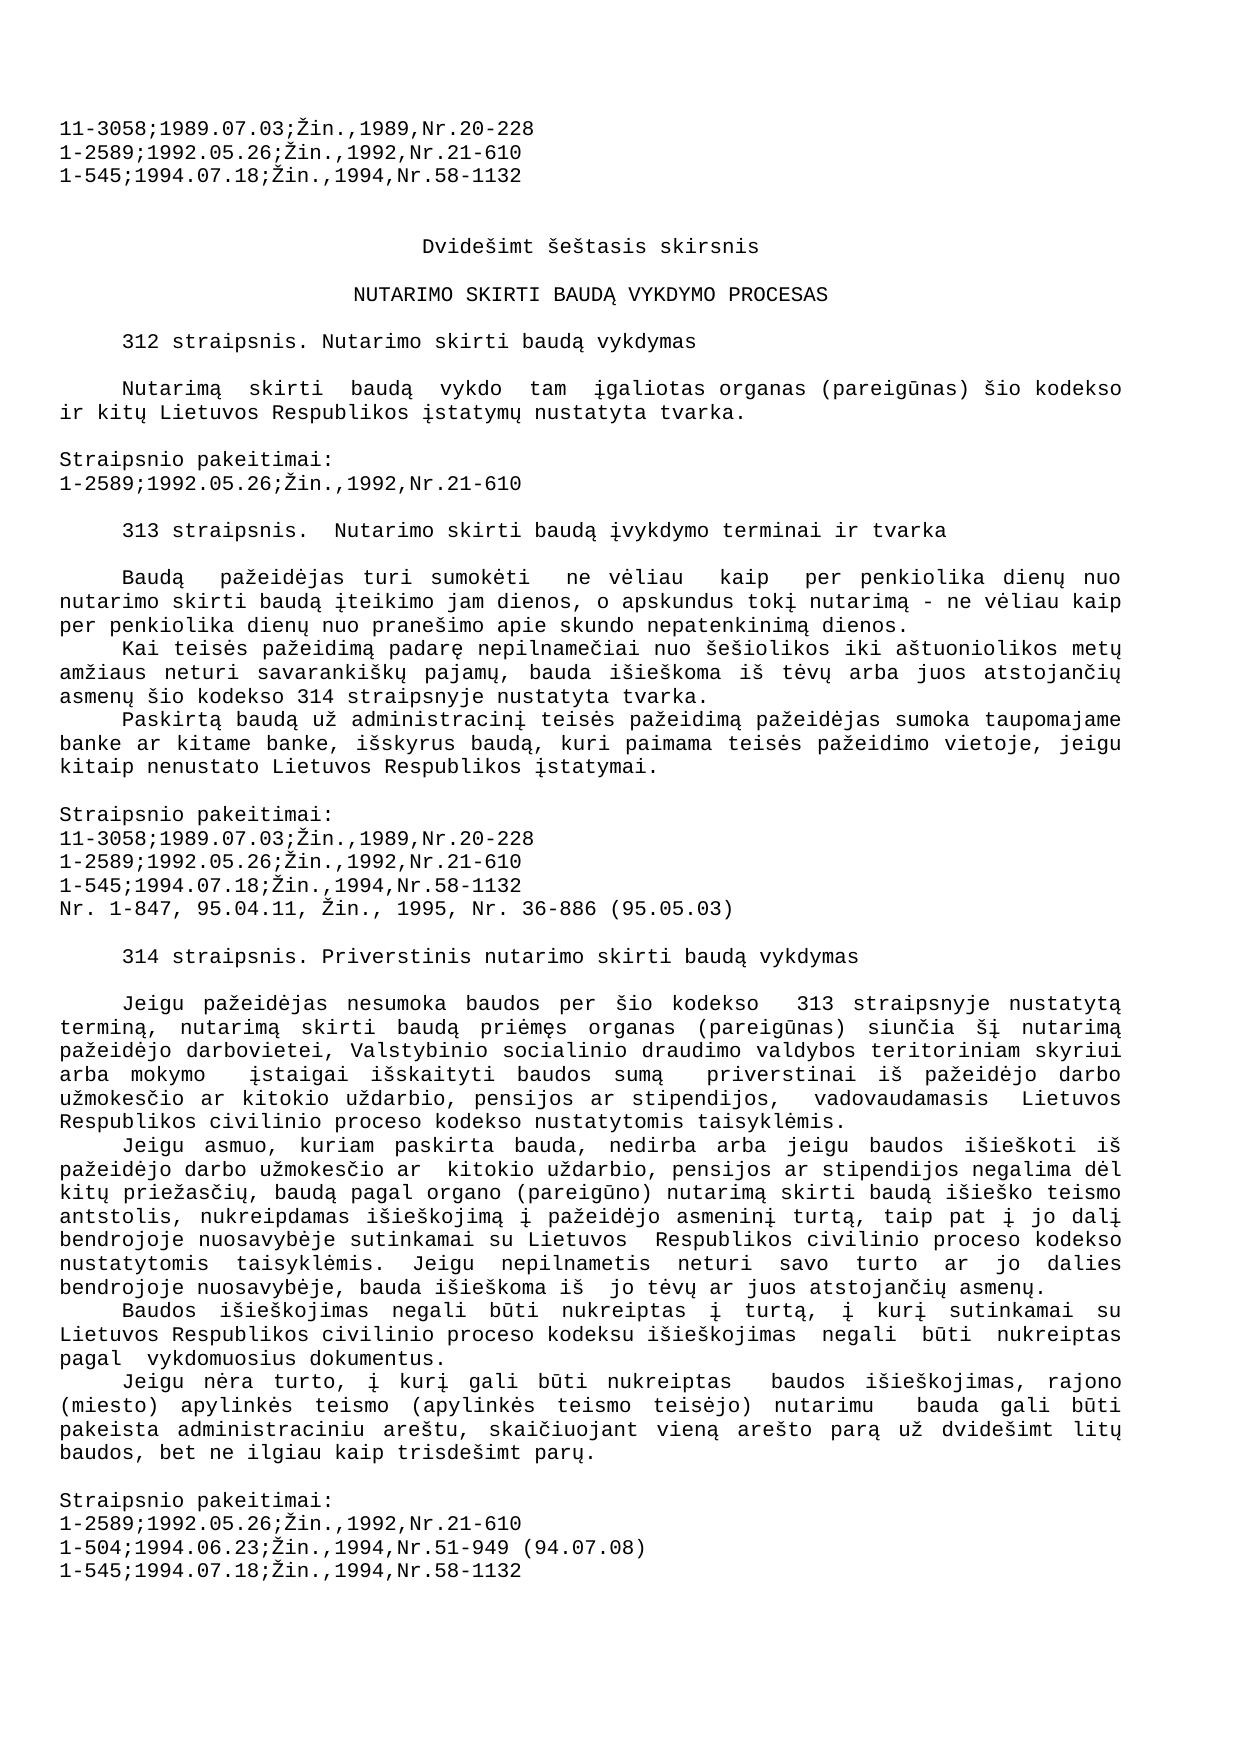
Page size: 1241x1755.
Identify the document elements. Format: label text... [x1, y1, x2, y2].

text NUTARIMO SKIRTI BAUDĄ VYKDYMO PROCESAS [59, 284, 1122, 307]
text Dvidešimt šeštasis skirsnis [59, 236, 1122, 260]
text Paskirtą baudą už administracinį teisės pažeidimą pažeidėjas sumoka taupomajame banke ar kitame banke, išskyrus baudą, kuri paimama teisės pažeidimo vietoje, jeigu kitaip nenustato Lietuvos Respublikos įstatymai. [59, 709, 1122, 780]
text Straipsnio pakeitimai: [59, 1489, 1122, 1513]
text 1-2589;1992.05.26;Žin.,1992,Nr.21-610 [59, 851, 1122, 875]
text 1-2589;1992.05.26;Žin.,1992,Nr.21-610 [59, 142, 1122, 165]
text Jeigu nėra turto, į kurį gali būti nukreiptas baudos išieškojimas, rajono (miesto) apylinkės teismo (apylinkės teismo teisėjo) nutarimu bauda gali būti pakeista administraciniu areštu, skaičiuojant vieną arešto parą už dvidešimt litų baudos, bet ne ilgiau kaip trisdešimt parų. [59, 1371, 1122, 1466]
text 11-3058;1989.07.03;Žin.,1989,Nr.20-228 [59, 827, 1122, 851]
text Jeigu pažeidėjas nesumoka baudos per šio kodekso 313 straipsnyje nustatytą terminą, nutarimą skirti baudą priėmęs organas (pareigūnas) siunčia šį nutarimą pažeidėjo darbovietei, Valstybinio socialinio draudimo valdybos teritoriniam skyriui arba mokymo įstaigai išskaityti baudos sumą priverstinai iš pažeidėjo darbo užmokesčio ar kitokio uždarbio, pensijos ar stipendijos, vadovaudamasis Lietuvos Respublikos civilinio proceso kodekso nustatytomis taisyklėmis. [59, 993, 1122, 1135]
text Straipsnio pakeitimai: [59, 449, 1122, 473]
text Straipsnio pakeitimai: [59, 804, 1122, 827]
text 11-3058;1989.07.03;Žin.,1989,Nr.20-228 [59, 118, 1122, 142]
text 314 straipsnis. Priverstinis nutarimo skirti baudą vykdymas [59, 946, 1122, 969]
text 1-545;1994.07.18;Žin.,1994,Nr.58-1132 [59, 165, 1122, 189]
text Nutarimą skirti baudą vykdo tam įgaliotas organas (pareigūnas) šio kodekso ir kitų Lietuvos Respublikos įstatymų nustatyta tvarka. [59, 378, 1122, 426]
text 1-545;1994.07.18;Žin.,1994,Nr.58-1132 [59, 1561, 1122, 1584]
text Baudą pažeidėjas turi sumokėti ne vėliau kaip per penkiolika dienų nuo nutarimo skirti baudą įteikimo jam dienos, o apskundus tokį nutarimą - ne vėliau kaip per penkiolika dienų nuo pranešimo apie skundo nepatenkinimą dienos. [59, 567, 1122, 638]
text 1-2589;1992.05.26;Žin.,1992,Nr.21-610 [59, 473, 1122, 496]
text Baudos išieškojimas negali būti nukreiptas į turtą, į kurį sutinkamai su Lietuvos Respublikos civilinio proceso kodeksu išieškojimas negali būti nukreiptas pagal vykdomuosius dokumentus. [59, 1300, 1122, 1371]
text 313 straipsnis. Nutarimo skirti baudą įvykdymo terminai ir tvarka [59, 520, 1122, 544]
text Nr. 1-847, 95.04.11, Žin., 1995, Nr. 36-886 (95.05.03) [59, 898, 1122, 922]
text 312 straipsnis. Nutarimo skirti baudą vykdymas [59, 331, 1122, 354]
text 1-504;1994.06.23;Žin.,1994,Nr.51-949 (94.07.08) [59, 1537, 1122, 1561]
text 1-545;1994.07.18;Žin.,1994,Nr.58-1132 [59, 875, 1122, 898]
text Kai teisės pažeidimą padarę nepilnamečiai nuo šešiolikos iki aštuoniolikos metų amžiaus neturi savarankiškų pajamų, bauda išieškoma iš tėvų arba juos atstojančių asmenų šio kodekso 314 straipsnyje nustatyta tvarka. [59, 638, 1122, 709]
text 1-2589;1992.05.26;Žin.,1992,Nr.21-610 [59, 1513, 1122, 1537]
text Jeigu asmuo, kuriam paskirta bauda, nedirba arba jeigu baudos išieškoti iš pažeidėjo darbo užmokesčio ar kitokio uždarbio, pensijos ar stipendijos negalima dėl kitų priežasčių, baudą pagal organo (pareigūno) nutarimą skirti baudą išieško teismo antstolis, nukreipdamas išieškojimą į pažeidėjo asmeninį turtą, taip pat į jo dalį bendrojoje nuosavybėje sutinkamai su Lietuvos Respublikos civilinio proceso kodekso nustatytomis taisyklėmis. Jeigu nepilnametis neturi savo turto ar jo dalies bendrojoje nuosavybėje, bauda išieškoma iš jo tėvų ar juos atstojančių asmenų. [59, 1135, 1122, 1300]
